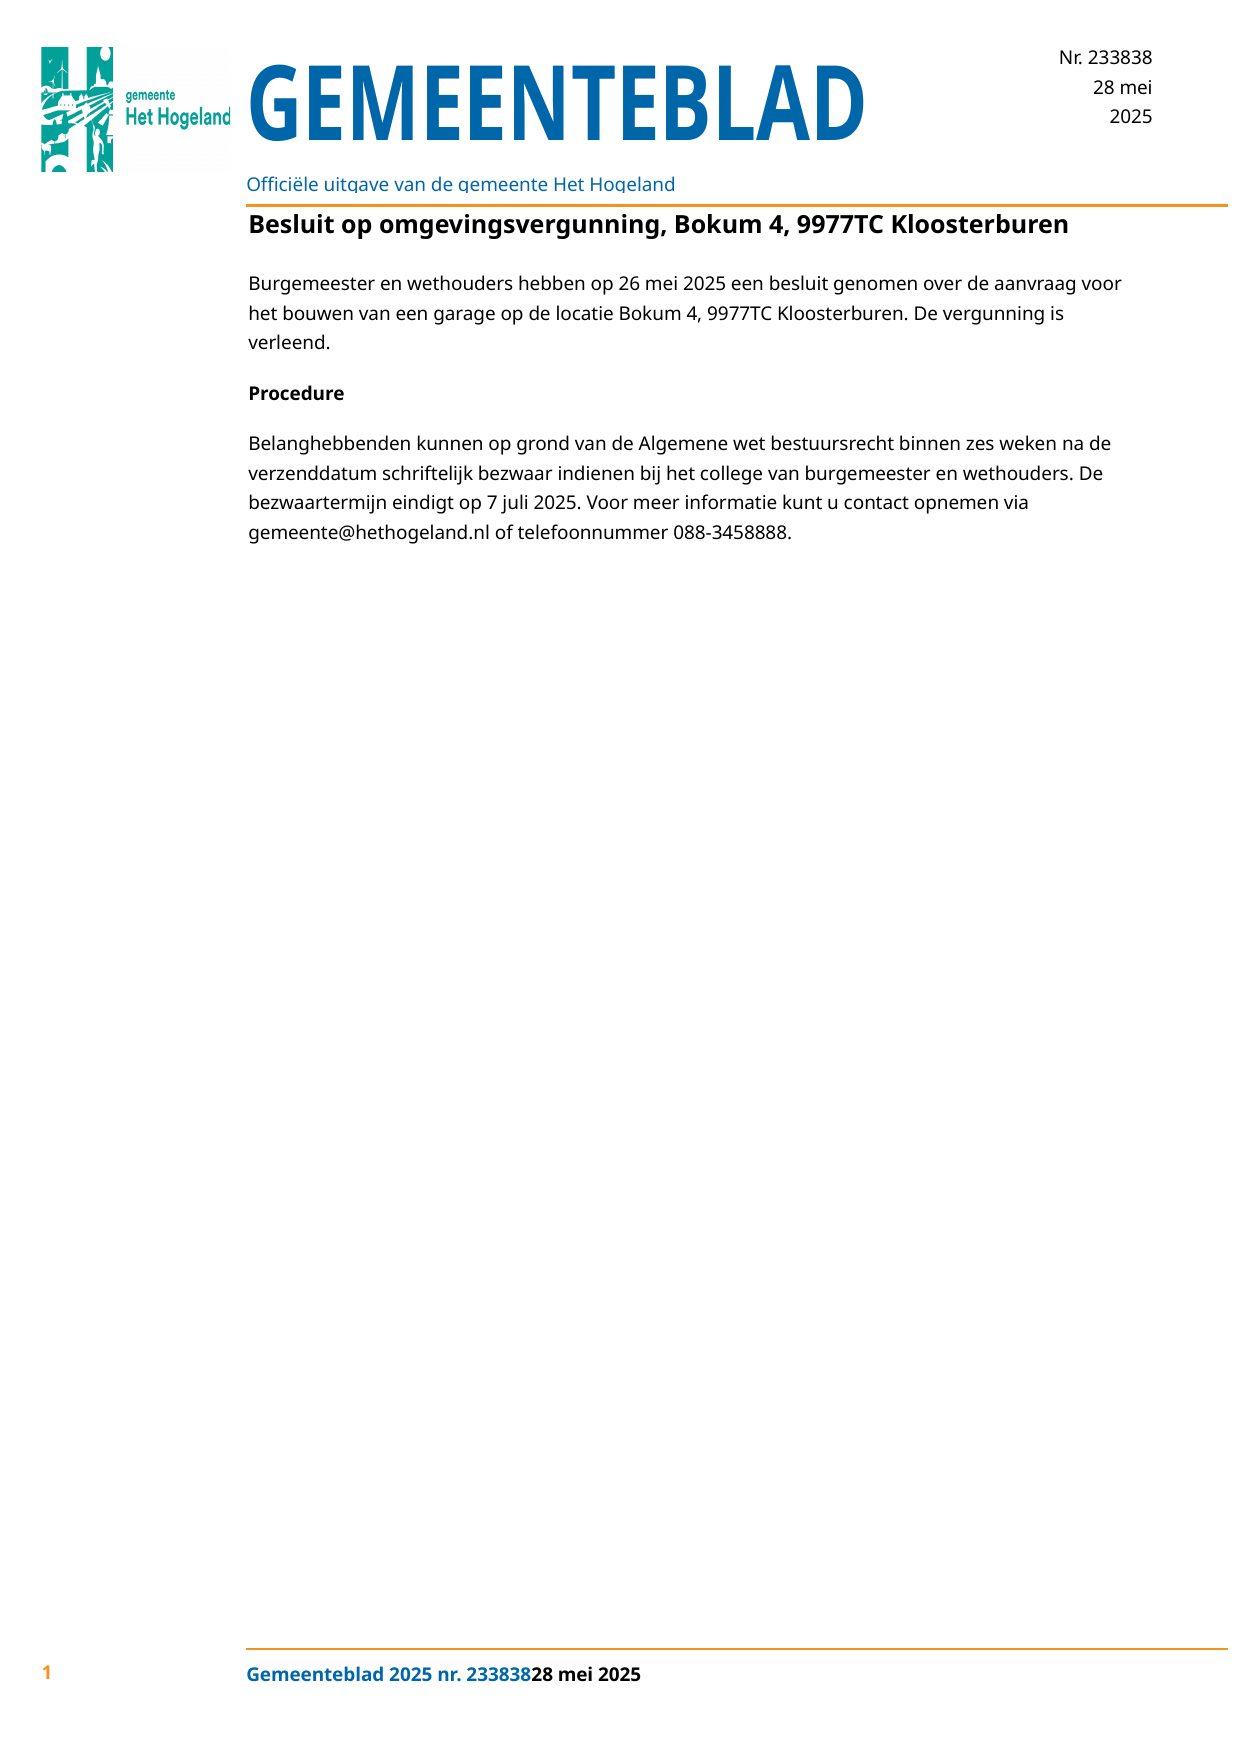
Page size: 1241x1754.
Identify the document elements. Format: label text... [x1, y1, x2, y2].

picture [41, 47, 231, 172]
text Burgemeester en wethouders hebben op 26 mei 2025 een besluit genomen over de aanvraag voor het bouwen van een garage op de locatie Bokum 4, 9977TC Kloosterburen. De vergunning is verleend. [248, 270, 1152, 355]
text Besluit op omgevingsvergunning, Bokum 4, 9977TC Kloosterburen [248, 207, 1152, 241]
text Procedure [248, 380, 1152, 406]
text Belanghebbenden kunnen op grond van de Algemene wet bestuursrecht binnen zes weken na de verzenddatum schriftelijk bezwaar indienen bij het college van burgemeester en wethouders. De bezwaartermijn eindigt op 7 juli 2025. Voor meer informatie kunt u contact opnemen via gemeente@hethogeland.nl of telefoonnummer 088-3458888. [248, 430, 1152, 545]
